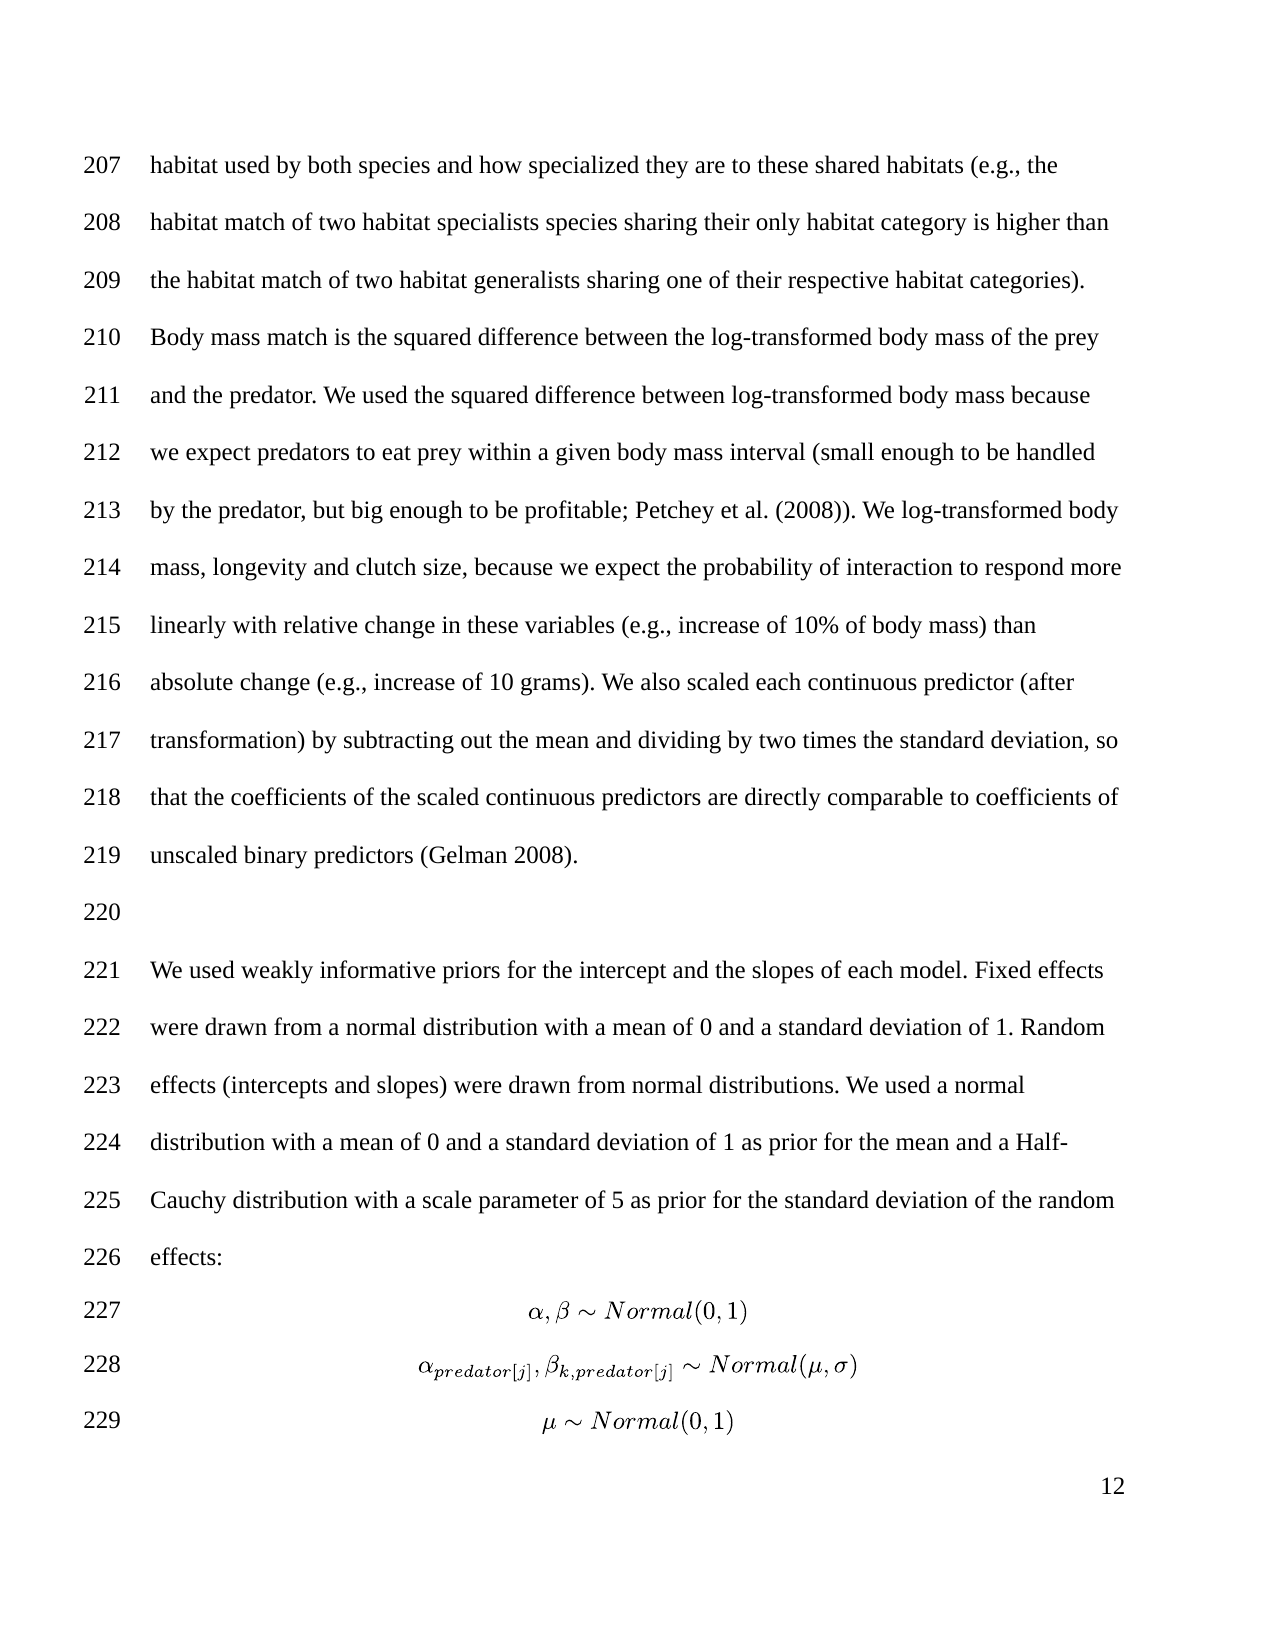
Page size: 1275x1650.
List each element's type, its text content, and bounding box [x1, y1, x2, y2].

text habitat used by both species and how specialized they are to these shared habitats (e.g., the habitat match of two habitat specialists species sharing their only habitat category is higher than the habitat match of two habitat generalists sharing one of their respective habitat categories). Body mass match is the squared difference between the log-transformed body mass of the prey and the predator. We used the squared difference between log-transformed body mass because we expect predators to eat prey within a given body mass interval (small enough to be handled by the predator, but big enough to be profitable; Petchey et al. (2008)). We log-transformed body mass, longevity and clutch size, because we expect the probability of interaction to respond more linearly with relative change in these variables (e.g., increase of 10% of body mass) than absolute change (e.g., increase of 10 grams). We also scaled each continuous predictor (after transformation) by subtracting out the mean and dividing by two times the standard deviation, so that the coefficients of the scaled continuous predictors are directly comparable to coefficients of unscaled binary predictors (Gelman 2008). [150, 150, 1125, 869]
text We used weakly informative priors for the intercept and the slopes of each model. Fixed effects were drawn from a normal distribution with a mean of 0 and a standard deviation of 1. Random effects (intercepts and slopes) were drawn from normal distributions. We used a normal distribution with a mean of 0 and a standard deviation of 1 as prior for the mean and a Half-Cauchy distribution with a scale parameter of 5 as prior for the standard deviation of the random effects: [150, 955, 1125, 1271]
